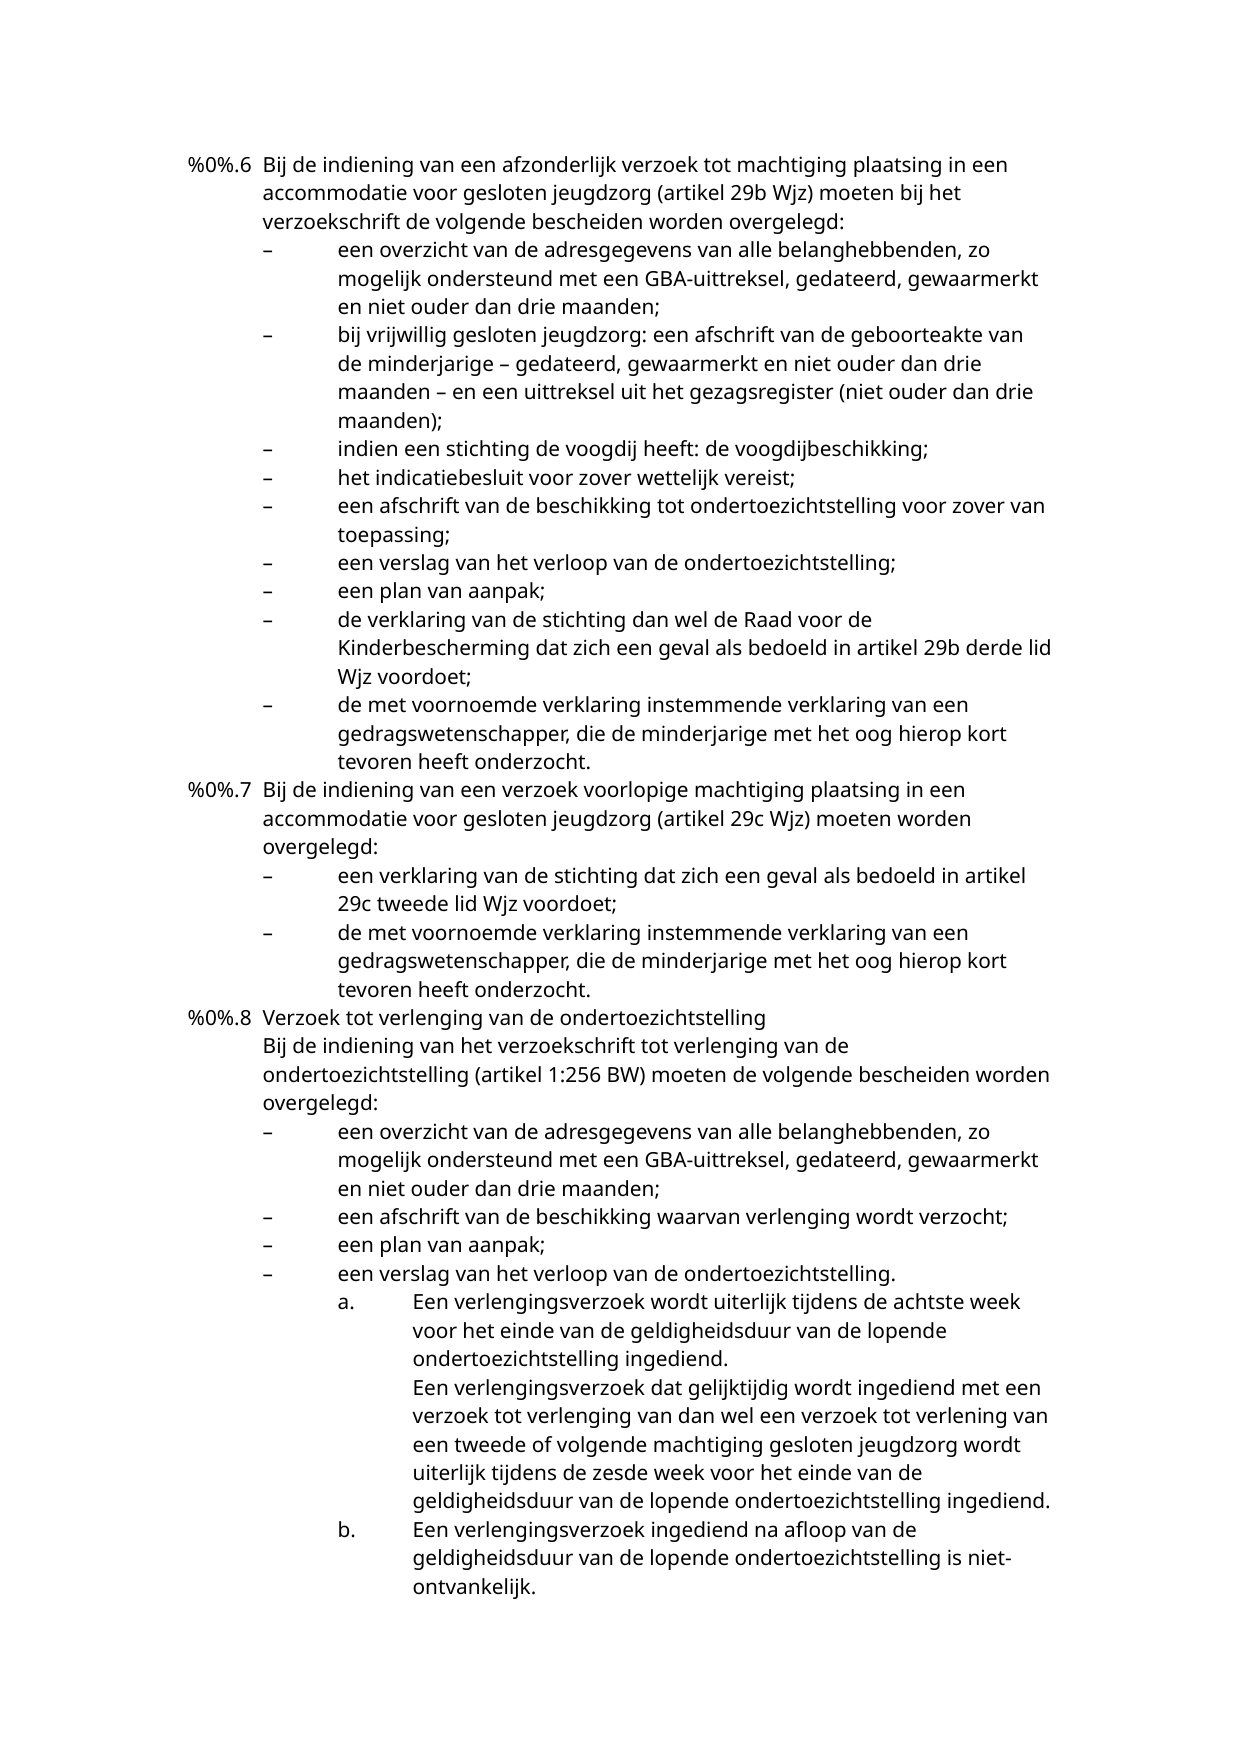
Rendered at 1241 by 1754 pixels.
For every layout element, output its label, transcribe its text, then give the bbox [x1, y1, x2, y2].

list het indicatiebesluit voor zover wettelijk vereist; [262, 463, 1053, 491]
list de met voornoemde verklaring instemmende verklaring van een gedragswetenschapper, die de minderjarige met het oog hierop kort tevoren heeft onderzocht. [262, 918, 1053, 1003]
list een overzicht van de adresgegevens van alle belanghebbenden, zo mogelijk ondersteund met een GBA-uittreksel, gedateerd, gewaarmerkt en niet ouder dan drie maanden; [262, 1117, 1053, 1202]
list Een verlengingsverzoek dat gelijktijdig wordt ingediend met een verzoek tot verlenging van dan wel een verzoek tot verlening van een tweede of volgende machtiging gesloten jeugdzorg wordt uiterlijk tijdens de zesde week voor het einde van de geldigheidsduur van de lopende ondertoezichtstelling ingediend. [337, 1373, 1053, 1515]
list indien een stichting de voogdij heeft: de voogdijbeschikking; [262, 434, 1053, 463]
list Bij de indiening van een verzoek voorlopige machtiging plaatsing in een accommodatie voor gesloten jeugdzorg (artikel 29c Wjz) moeten worden overgelegd: [187, 776, 1053, 861]
list een verslag van het verloop van de ondertoezichtstelling; [262, 548, 1053, 577]
list een verslag van het verloop van de ondertoezichtstelling. [262, 1259, 1053, 1287]
list Bij de indiening van een afzonderlijk verzoek tot machtiging plaatsing in een accommodatie voor gesloten jeugdzorg (artikel 29b Wjz) moeten bij het verzoekschrift de volgende bescheiden worden overgelegd: [187, 150, 1053, 235]
list een afschrift van de beschikking waarvan verlenging wordt verzocht; [262, 1202, 1053, 1231]
list Verzoek tot verlenging van de ondertoezichtstelling [187, 1003, 1053, 1032]
list de met voornoemde verklaring instemmende verklaring van een gedragswetenschapper, die de minderjarige met het oog hierop kort tevoren heeft onderzocht. [262, 690, 1053, 776]
list een afschrift van de beschikking tot ondertoezichtstelling voor zover van toepassing; [262, 491, 1053, 548]
list Bij de indiening van het verzoekschrift tot verlenging van de ondertoezichtstelling (artikel 1:256 BW) moeten de volgende bescheiden worden overgelegd: [187, 1032, 1053, 1117]
list Een verlengingsverzoek wordt uiterlijk tijdens de achtste week voor het einde van de geldigheidsduur van de lopende ondertoezichtstelling ingediend. [337, 1287, 1053, 1373]
list de verklaring van de stichting dan wel de Raad voor de Kinderbescherming dat zich een geval als bedoeld in artikel 29b derde lid Wjz voordoet; [262, 605, 1053, 690]
list bij vrijwillig gesloten jeugdzorg: een afschrift van de geboorteakte van de minderjarige – gedateerd, gewaarmerkt en niet ouder dan drie maanden – en een uittreksel uit het gezagsregister (niet ouder dan drie maanden); [262, 321, 1053, 434]
list een verklaring van de stichting dat zich een geval als bedoeld in artikel 29c tweede lid Wjz voordoet; [262, 861, 1053, 918]
list Een verlengingsverzoek ingediend na afloop van de geldigheidsduur van de lopende ondertoezichtstelling is niet-ontvankelijk. [337, 1515, 1053, 1600]
list een plan van aanpak; [262, 1231, 1053, 1259]
list een plan van aanpak; [262, 577, 1053, 605]
list een overzicht van de adresgegevens van alle belanghebbenden, zo mogelijk ondersteund met een GBA-uittreksel, gedateerd, gewaarmerkt en niet ouder dan drie maanden; [262, 235, 1053, 321]
